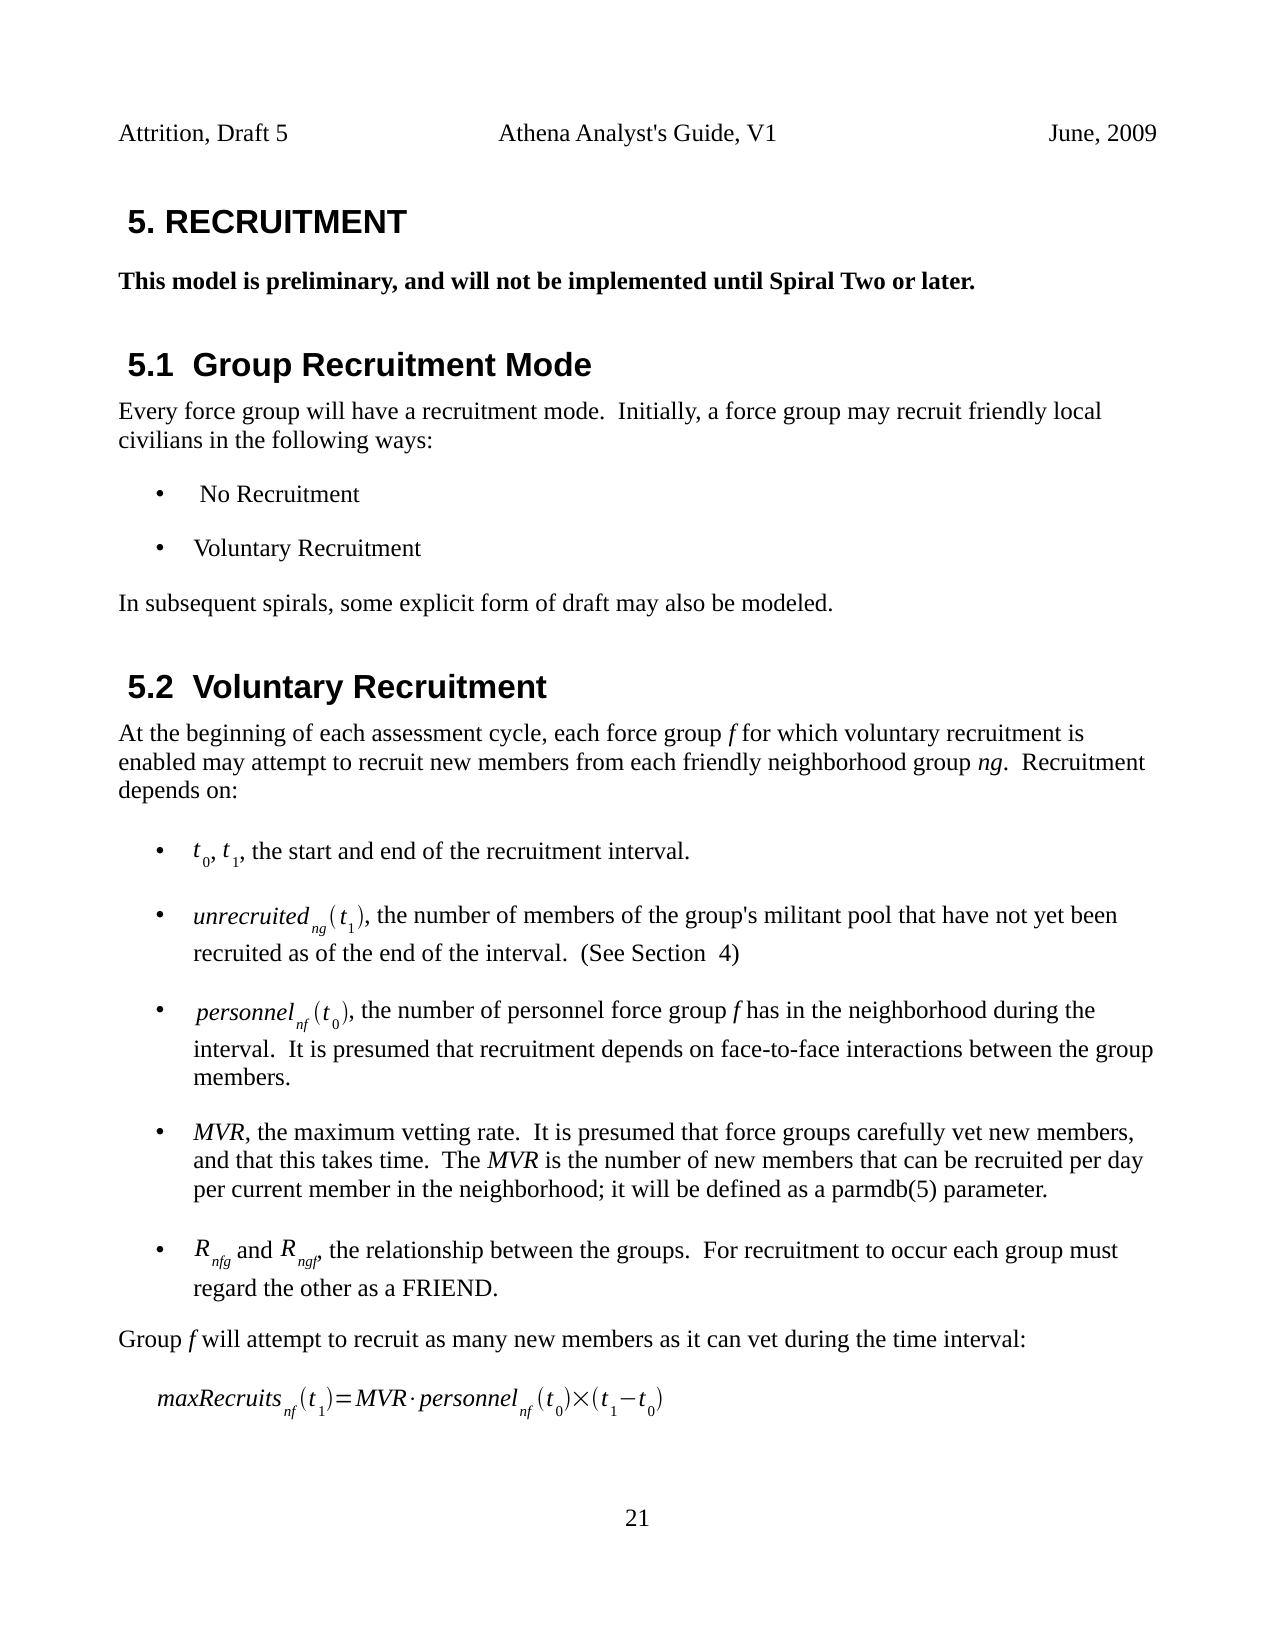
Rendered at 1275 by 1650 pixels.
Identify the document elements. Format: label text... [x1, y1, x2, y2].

text In subsequent spirals, some explicit form of draft may also be modeled. [118, 588, 1157, 616]
list , the number of personnel force group f has in the neighborhood during the interval. It is presumed that recruitment depends on face-to-face interactions between the group members. [156, 992, 1157, 1091]
text This model is preliminary, and will not be implemented until Spiral Two or later. [118, 266, 1157, 294]
text At the beginning of each assessment cycle, each force group f for which voluntary recruitment is enabled may attempt to recruit new members from each friendly neighborhood group ng. Recruitment depends on: [118, 718, 1157, 804]
list , , the start and end of the recruitment interval. [156, 829, 1157, 871]
list No Recruitment [156, 479, 1157, 508]
subtitle Voluntary Recruitment [118, 667, 1157, 705]
subtitle Recruitment [118, 202, 1157, 240]
list , the number of members of the group's militant pool that have not yet been recruited as of the end of the interval. (See Section 4.) [156, 896, 1157, 967]
text Every force group will have a recruitment mode. Initially, a force group may recruit friendly local civilians in the following ways: [118, 396, 1157, 453]
list MVR, the maximum vetting rate. It is presumed that force groups carefully vet new members, and that this takes time. The MVR is the number of new members that can be recruited per day per current member in the neighborhood; it will be defined as a parmdb(5) parameter. [156, 1117, 1157, 1203]
list and , the relationship between the groups. For recruitment to occur each group must regard the other as a FRIEND. [156, 1228, 1157, 1299]
list Voluntary Recruitment [156, 533, 1157, 562]
subtitle Group Recruitment Mode [118, 345, 1157, 383]
text Group f will attempt to recruit as many new members as it can vet during the time interval: [118, 1324, 1157, 1353]
